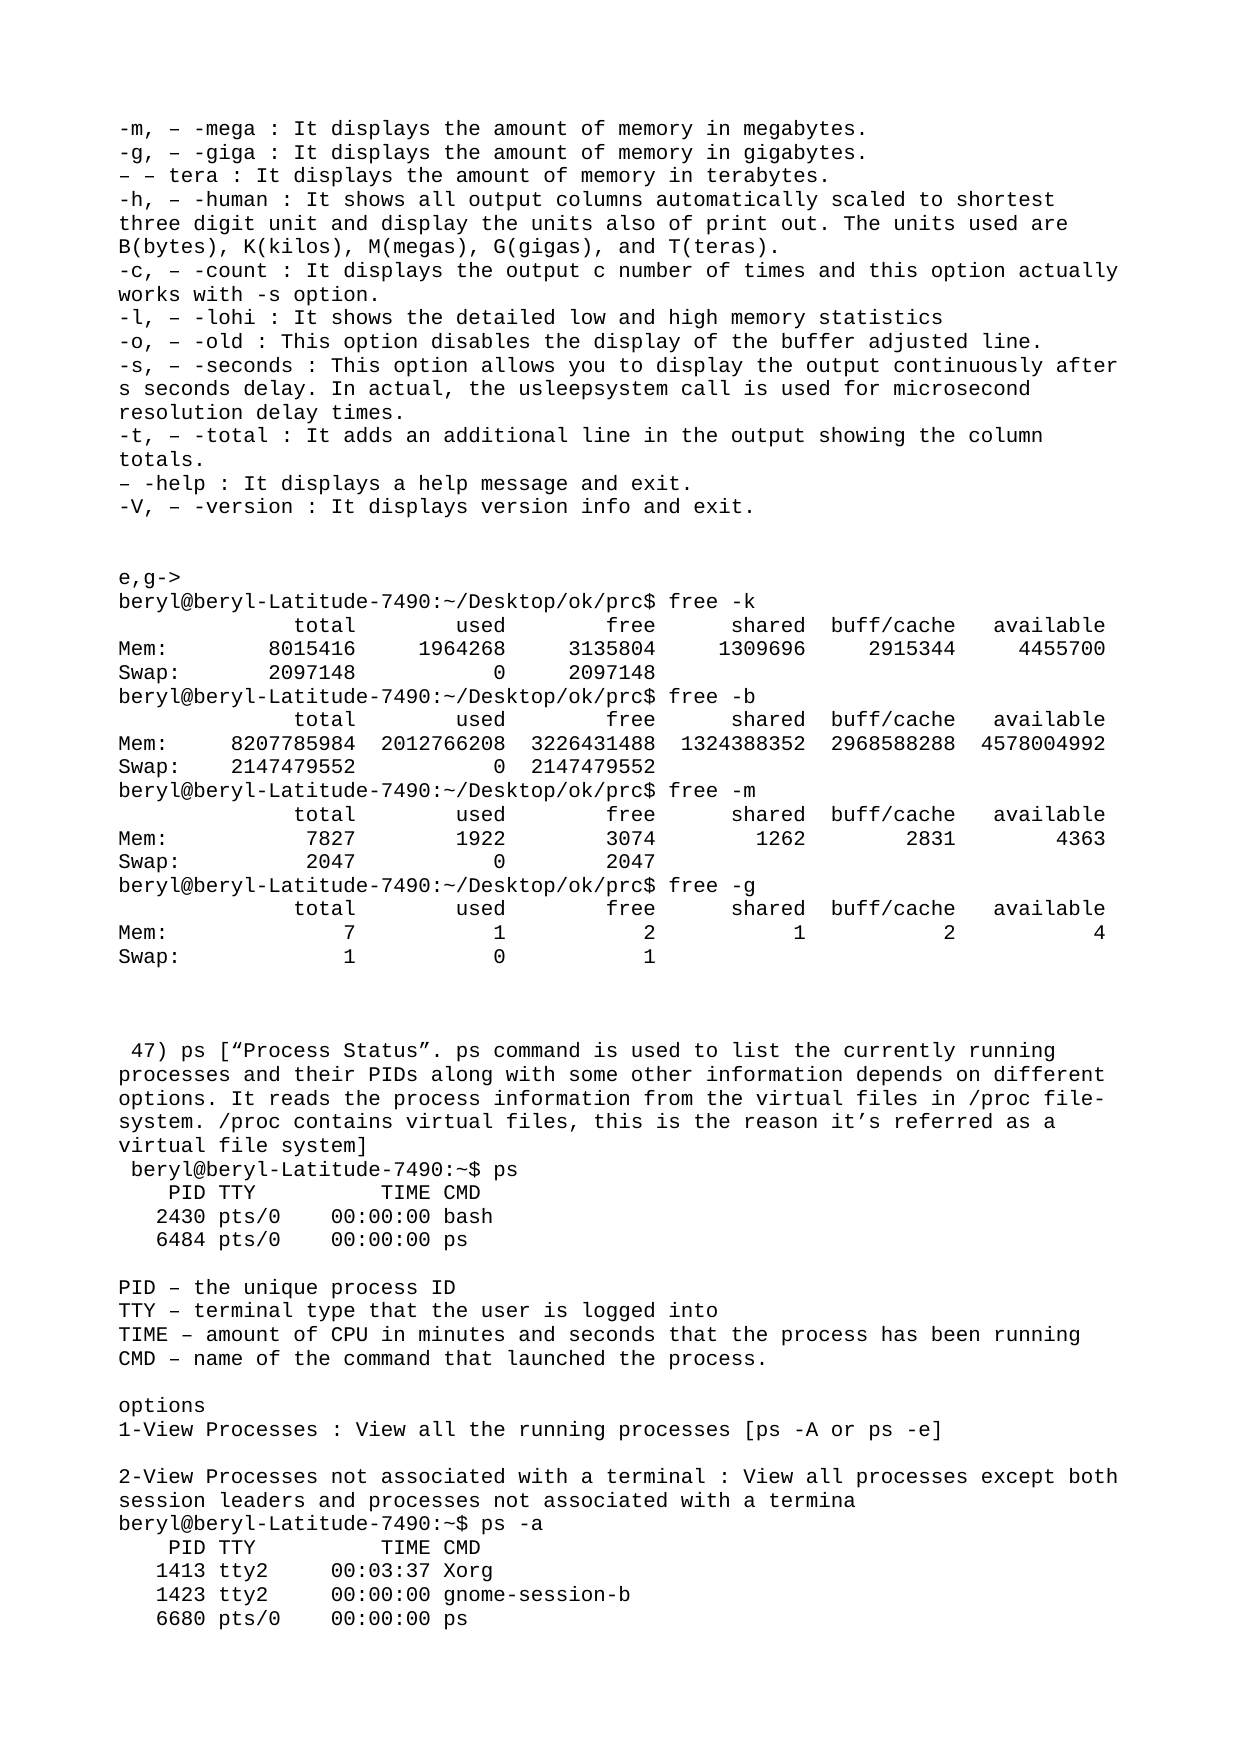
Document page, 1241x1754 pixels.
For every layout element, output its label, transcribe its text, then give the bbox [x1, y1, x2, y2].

text total used free shared buff/cache available [118, 804, 1122, 827]
text options [118, 1395, 1122, 1419]
text Mem: 8015416 1964268 3135804 1309696 2915344 4455700 [118, 638, 1122, 662]
text 1-View Processes : View all the running processes [ps -A or ps -e] [118, 1419, 1122, 1442]
text beryl@beryl-Latitude-7490:~/Desktop/ok/prc$ free -b [118, 686, 1122, 709]
text -g, – -giga : It displays the amount of memory in gigabytes. [118, 142, 1122, 165]
text total used free shared buff/cache available [118, 709, 1122, 733]
text -l, – -lohi : It shows the detailed low and high memory statistics [118, 307, 1122, 331]
text 2430 pts/0 00:00:00 bash [118, 1206, 1122, 1229]
text Mem: 7 1 2 1 2 4 [118, 922, 1122, 946]
text CMD – name of the command that launched the process. [118, 1348, 1122, 1371]
text 6484 pts/0 00:00:00 ps [118, 1229, 1122, 1253]
text -h, – -human : It shows all output columns automatically scaled to shortest three digit unit and display the units also of print out. The units used are B(bytes), K(kilos), M(megas), G(gigas), and T(teras). [118, 189, 1122, 260]
text beryl@beryl-Latitude-7490:~/Desktop/ok/prc$ free -g [118, 875, 1122, 898]
text -V, – -version : It displays version info and exit. [118, 496, 1122, 520]
text TTY – terminal type that the user is logged into [118, 1300, 1122, 1324]
text -o, – -old : This option disables the display of the buffer adjusted line. [118, 331, 1122, 354]
text PID TTY TIME CMD [118, 1537, 1122, 1561]
text TIME – amount of CPU in minutes and seconds that the process has been running [118, 1324, 1122, 1348]
text -t, – -total : It adds an additional line in the output showing the column totals. [118, 426, 1122, 473]
text Swap: 1 0 1 [118, 946, 1122, 969]
text – -help : It displays a help message and exit. [118, 473, 1122, 496]
text Mem: 7827 1922 3074 1262 2831 4363 [118, 827, 1122, 851]
text Mem: 8207785984 2012766208 3226431488 1324388352 2968588288 4578004992 [118, 733, 1122, 757]
text PID – the unique process ID [118, 1277, 1122, 1300]
text 1423 tty2 00:00:00 gnome-session-b [118, 1584, 1122, 1608]
text total used free shared buff/cache available [118, 615, 1122, 638]
text 1413 tty2 00:03:37 Xorg [118, 1561, 1122, 1584]
text 2-View Processes not associated with a terminal : View all processes except both session leaders and processes not associated with a termina [118, 1466, 1122, 1513]
text -c, – -count : It displays the output c number of times and this option actually works with -s option. [118, 260, 1122, 307]
text beryl@beryl-Latitude-7490:~/Desktop/ok/prc$ free -k [118, 591, 1122, 615]
text beryl@beryl-Latitude-7490:~$ ps -a [118, 1513, 1122, 1537]
text Swap: 2047 0 2047 [118, 851, 1122, 875]
text PID TTY TIME CMD [118, 1182, 1122, 1206]
text -m, – -mega : It displays the amount of memory in megabytes. [118, 118, 1122, 142]
text -s, – -seconds : This option allows you to display the output continuously after s seconds delay. In actual, the usleepsystem call is used for microsecond resolution delay times. [118, 354, 1122, 426]
text Swap: 2147479552 0 2147479552 [118, 757, 1122, 780]
text total used free shared buff/cache available [118, 898, 1122, 922]
text 47) ps [“Process Status”. ps command is used to list the currently running processes and their PIDs along with some other information depends on different options. It reads the process information from the virtual files in /proc file-system. /proc contains virtual files, this is the reason it’s referred as a virtual file system] [118, 1040, 1122, 1158]
text e,g-> [118, 567, 1122, 591]
text beryl@beryl-Latitude-7490:~$ ps [118, 1158, 1122, 1182]
text beryl@beryl-Latitude-7490:~/Desktop/ok/prc$ free -m [118, 780, 1122, 804]
text – – tera : It displays the amount of memory in terabytes. [118, 165, 1122, 189]
text 6680 pts/0 00:00:00 ps [118, 1608, 1122, 1631]
text Swap: 2097148 0 2097148 [118, 662, 1122, 686]
